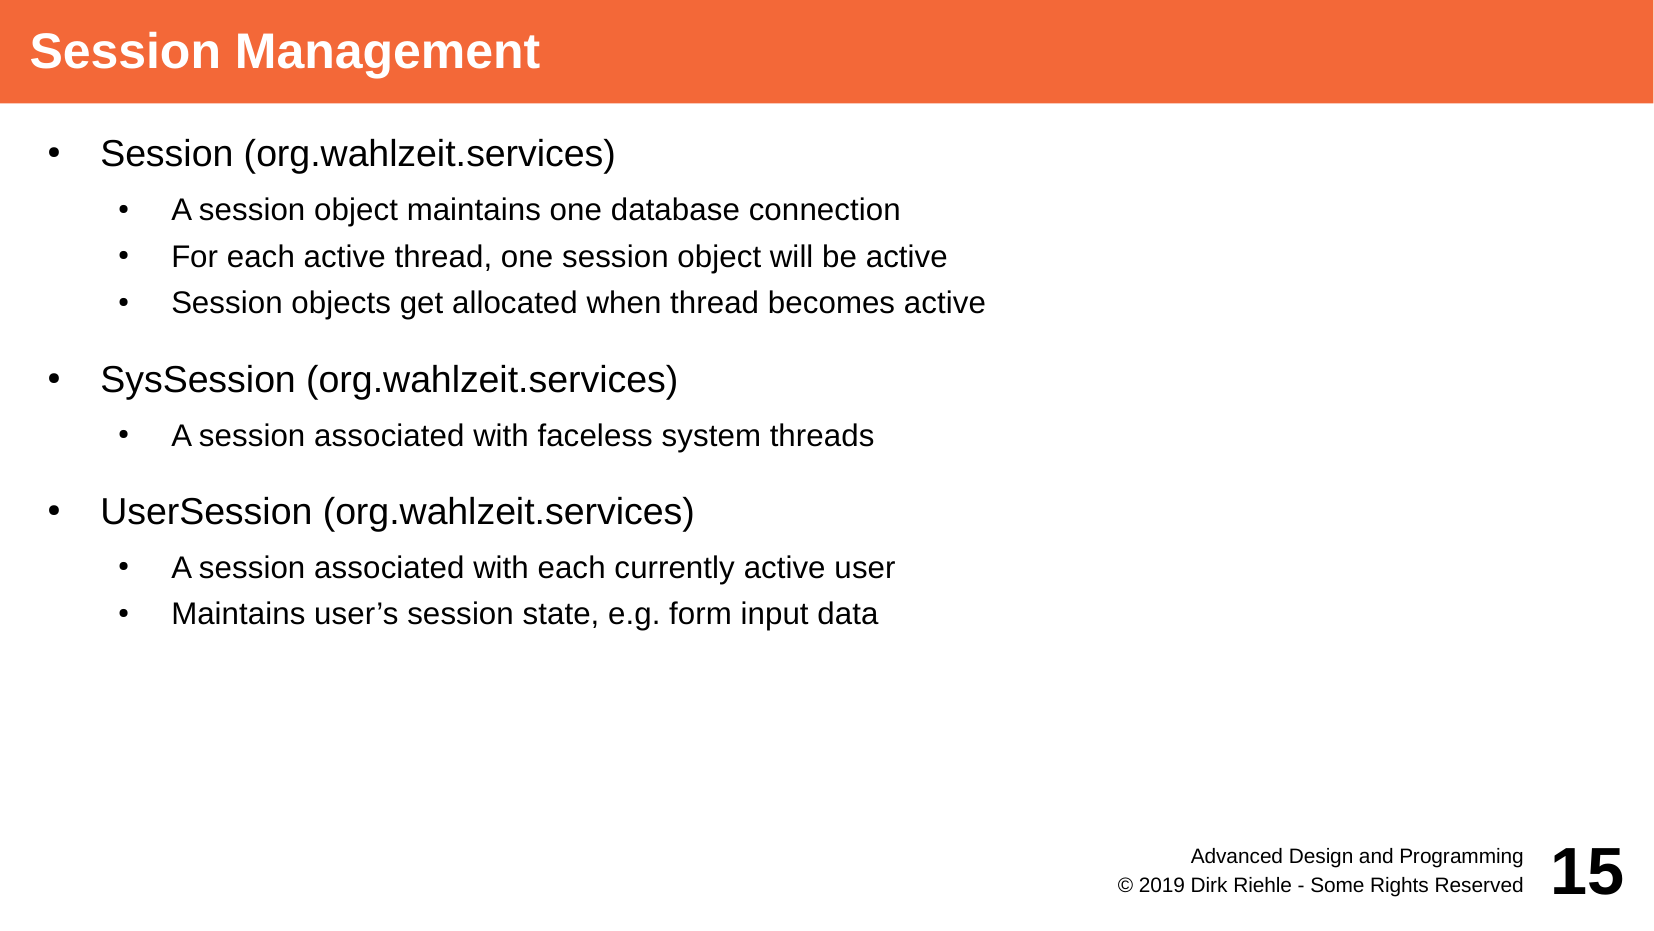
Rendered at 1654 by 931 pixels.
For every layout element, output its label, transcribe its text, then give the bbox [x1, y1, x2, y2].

list Session (org.wahlzeit.services) A session object maintains one database connection For each active thread, one session object will be active Session objects get allocated when thread becomes active SysSession (org.wahlzeit.services) A session associated with faceless system threads UserSession (org.wahlzeit.services) A session associated with each currently active user Maintains user’s session state, e.g. form input data [29, 132, 1625, 813]
title Session Management [0, 0, 1654, 104]
